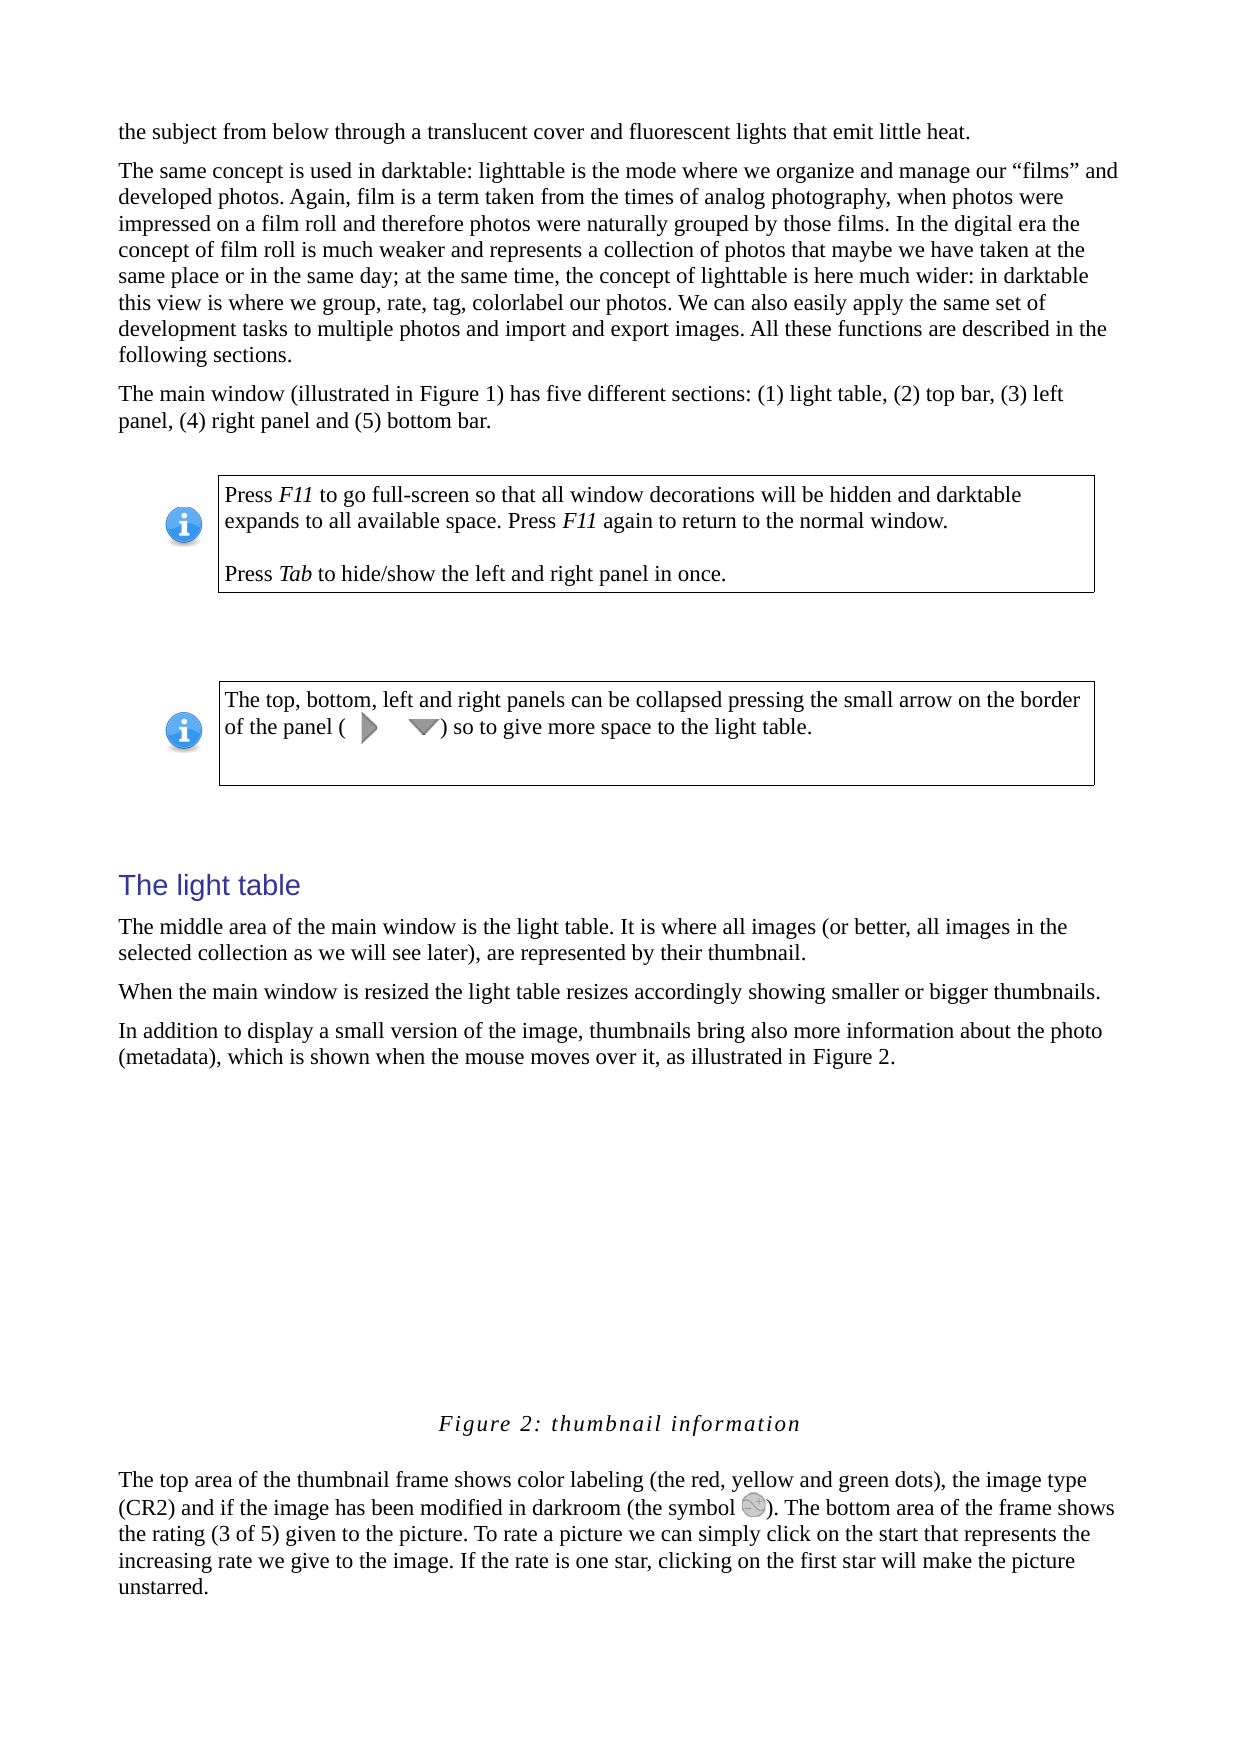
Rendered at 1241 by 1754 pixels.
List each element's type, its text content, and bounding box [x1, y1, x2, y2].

table_header [149, 681, 219, 785]
picture [163, 712, 204, 753]
picture [361, 712, 378, 744]
text the subject from below through a translucent cover and fluorescent lights that emit little heat. [118, 118, 1122, 144]
table_header [149, 475, 218, 592]
picture [408, 719, 440, 735]
text In addition to display a small version of the image, thumbnails bring also more information about the photo (metadata), which is shown when the mouse moves over it, as illustrated in Figure 2. [118, 1017, 1122, 1070]
picture [163, 507, 204, 547]
text Figure 2: thumbnail information [386, 1094, 855, 1437]
subtitle The light table [118, 868, 1122, 901]
text When the main window is resized the light table resizes accordingly showing smaller or bigger thumbnails. [118, 978, 1122, 1004]
text The same concept is used in darktable: lighttable is the mode where we organize and manage our “films” and developed photos. Again, film is a term taken from the times of analog photography, when photos were impressed on a film roll and therefore photos were naturally grouped by those films. In the digital era the concept of film roll is much weaker and represents a collection of photos that maybe we have taken at the same place or in the same day; at the same time, the concept of lighttable is here much wider: in darktable this view is where we group, rate, tag, colorlabel our photos. We can also easily apply the same set of development tasks to multiple photos and import and export images. All these functions are described in the following sections. [118, 157, 1122, 368]
table_header The top, bottom, left and right panels can be collapsed pressing the small arrow on the border of the panel () so to give more space to the light table. [220, 682, 1094, 785]
picture [742, 1492, 766, 1517]
text The top area of the thumbnail frame shows color labeling (the red, yellow and green dots), the image type (CR2) and if the image has been modified in darkroom (the symbol ). The bottom area of the frame shows the rating (3 of 5) given to the picture. To rate a picture we can simply click on the start that represents the increasing rate we give to the image. If the rate is one star, clicking on the first star will make the picture unstarred. [118, 1082, 1122, 1599]
table_header Press F11 to go full-screen so that all window decorations will be hidden and darktable expands to all available space. Press F11 again to return to the normal window. Press Tab to hide/show the left and right panel in once. [219, 476, 1094, 592]
text The middle area of the main window is the light table. It is where all images (or better, all images in the selected collection as we will see later), are represented by their thumbnail. [118, 913, 1122, 966]
text The main window (illustrated in Figure 1) has five different sections: (1) light table, (2) top bar, (3) left panel, (4) right panel and (5) bottom bar. [118, 380, 1122, 433]
